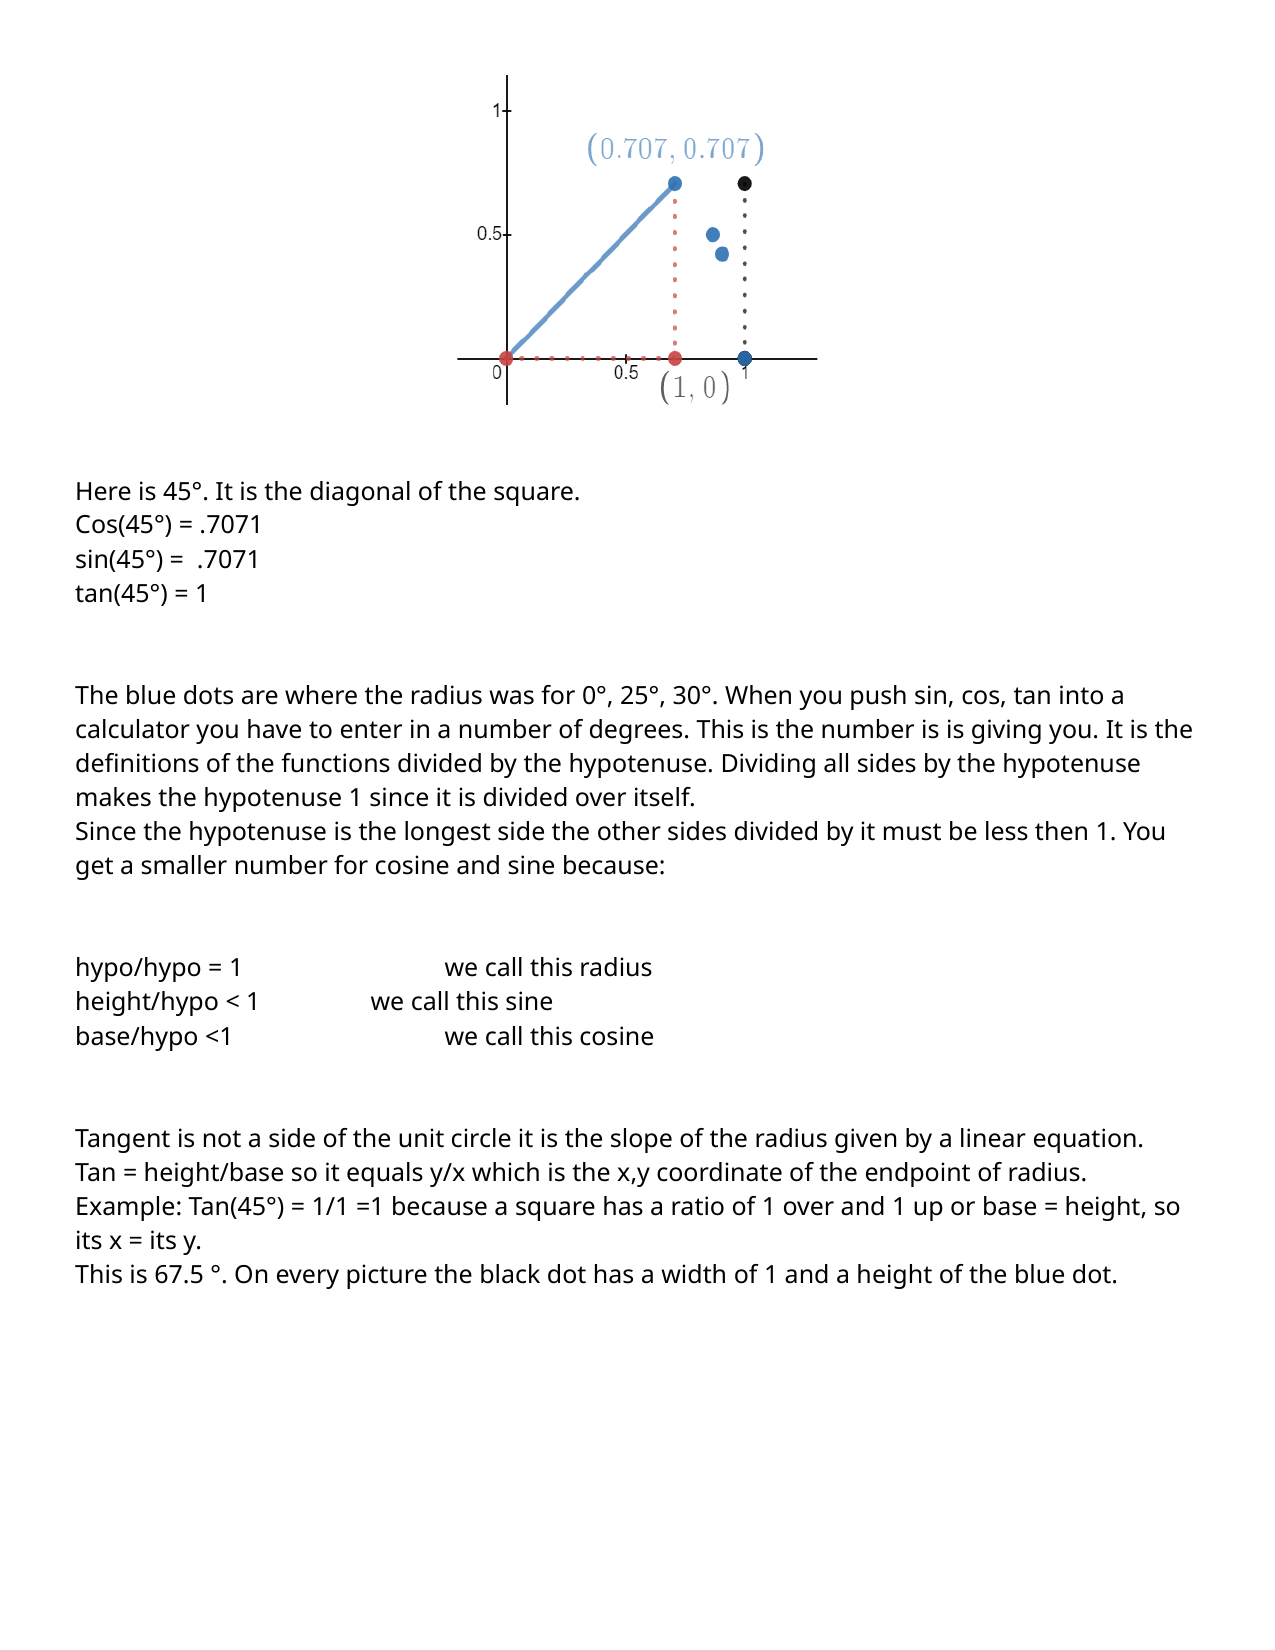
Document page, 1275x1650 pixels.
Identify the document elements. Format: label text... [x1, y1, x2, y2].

picture [457, 75, 818, 405]
text Tangent is not a side of the unit circle it is the slope of the radius given by a linear equation. [75, 1120, 1200, 1154]
text Tan = height/base so it equals y/x which is the x,y coordinate of the endpoint of radius. [75, 1154, 1200, 1188]
text height/hypo < 1 we call this sine [75, 984, 1200, 1018]
text Cos(45°) = .7071 [75, 507, 1200, 541]
text sin(45°) = .7071 [75, 541, 1200, 575]
text Example: Tan(45°) = 1/1 =1 because a square has a ratio of 1 over and 1 up or base = height, so its x = its y. [75, 1188, 1200, 1257]
text hypo/hypo = 1 we call this radius [75, 950, 1200, 984]
text Here is 45°. It is the diagonal of the square. [75, 473, 1200, 507]
text The blue dots are where the radius was for 0°, 25°, 30°. When you push sin, cos, tan into a calculator you have to enter in a number of degrees. This is the number is is giving you. It is the definitions of the functions divided by the hypotenuse. Dividing all sides by the hypotenuse makes the hypotenuse 1 since it is divided over itself. [75, 677, 1200, 814]
text This is 67.5 °. On every picture the black dot has a width of 1 and a height of the blue dot. [75, 1257, 1200, 1291]
text tan(45°) = 1 [75, 575, 1200, 609]
text base/hypo <1 we call this cosine [75, 1018, 1200, 1052]
text Since the hypotenuse is the longest side the other sides divided by it must be less then 1. You get a smaller number for cosine and sine because: [75, 814, 1200, 882]
